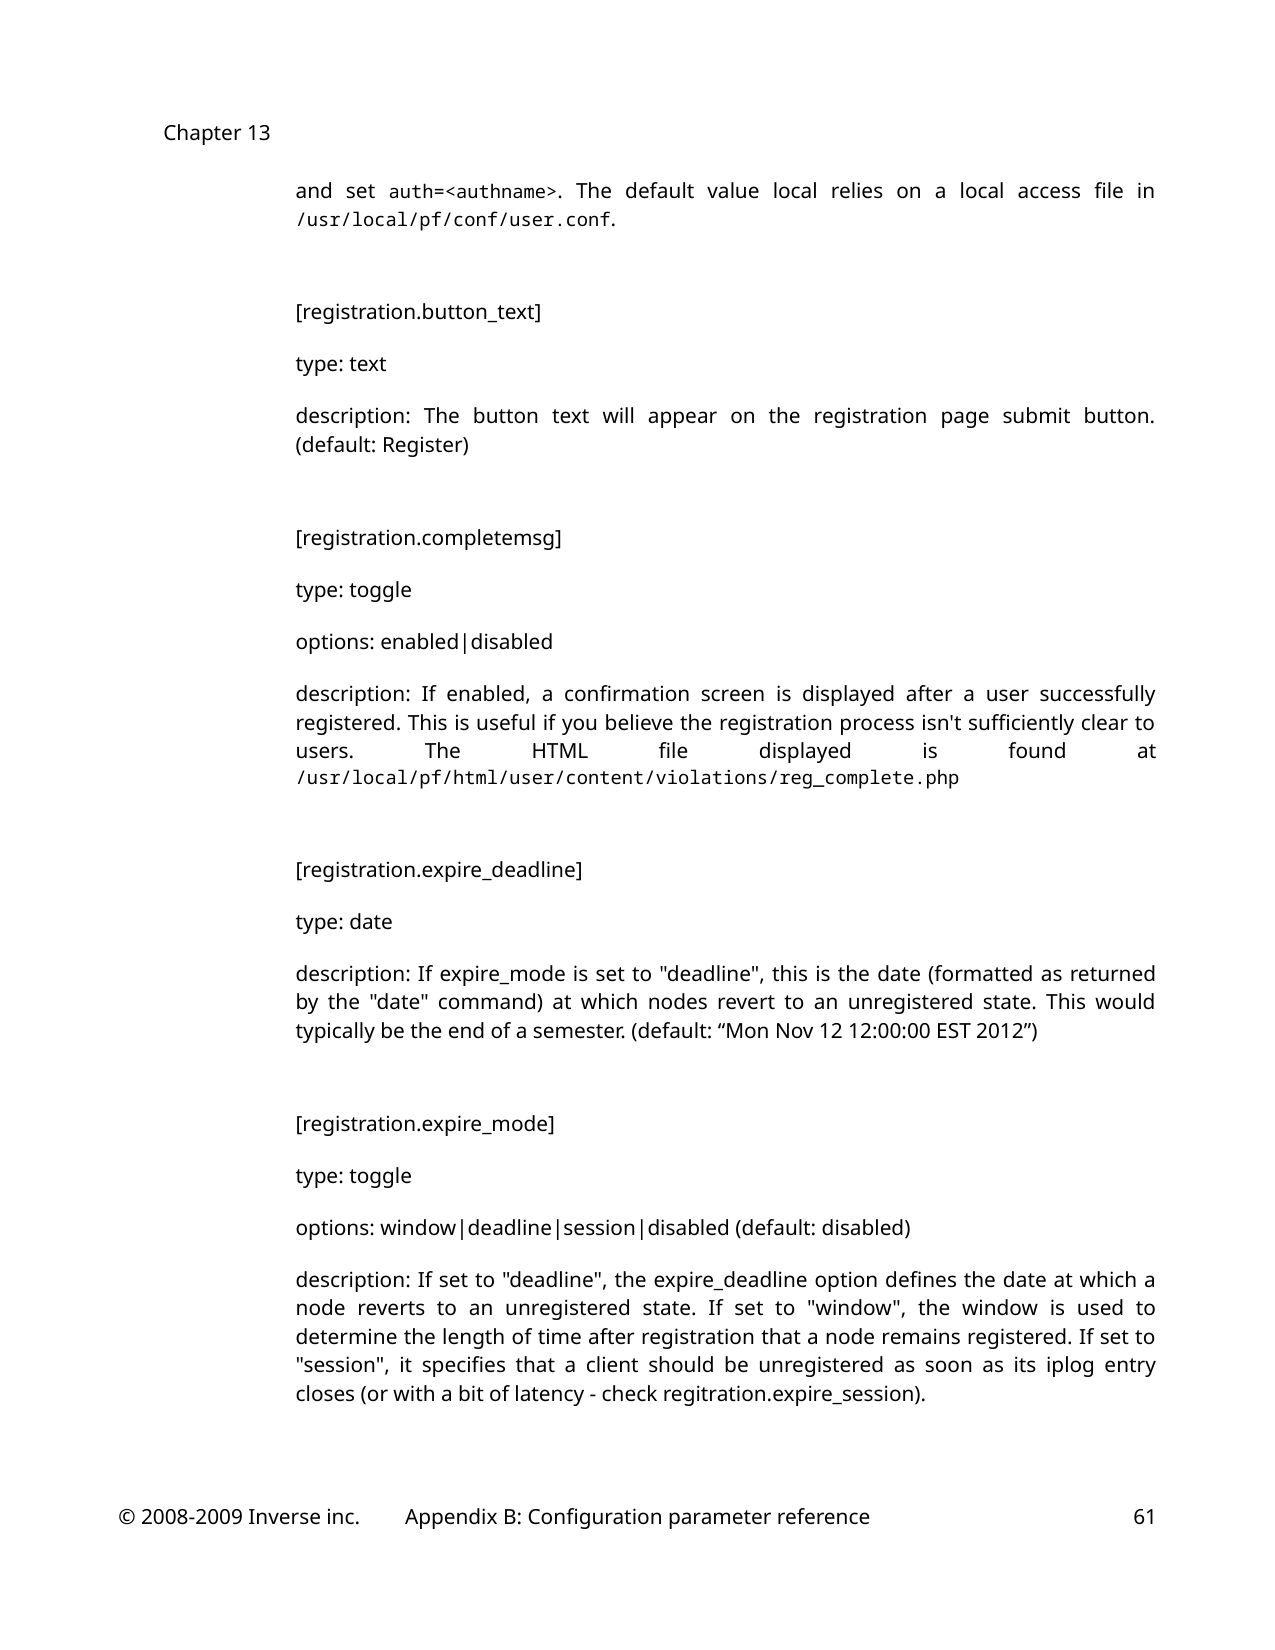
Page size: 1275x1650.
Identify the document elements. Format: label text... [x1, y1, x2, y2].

text and set auth=<authname>. The default value local relies on a local access file in /usr/local/pf/conf/user.conf. [295, 176, 1157, 233]
text type: toggle [295, 1161, 1157, 1189]
text description: If set to "deadline", the expire_deadline option defines the date at which a node reverts to an unregistered state. If set to "window", the window is used to determine the length of time after registration that a node remains registered. If set to "session", it specifies that a client should be unregistered as soon as its iplog entry closes (or with a bit of latency - check regitration.expire_session). [295, 1265, 1157, 1407]
text type: date [295, 907, 1157, 935]
text description: The button text will appear on the registration page submit button. (default: Register) [295, 402, 1157, 458]
text type: toggle [295, 575, 1157, 604]
text options: enabled|disabled [295, 627, 1157, 656]
text [registration.completemsg] [295, 523, 1157, 552]
text options: window|deadline|session|disabled (default: disabled) [295, 1213, 1157, 1241]
text description: If enabled, a confirmation screen is displayed after a user successfully registered. This is useful if you believe the registration process isn't sufficiently clear to users. The HTML file displayed is found at /usr/local/pf/html/user/content/violations/reg_complete.php [295, 679, 1157, 790]
text [registration.expire_mode] [295, 1109, 1157, 1137]
text [registration.button_text] [295, 297, 1157, 326]
text description: If expire_mode is set to "deadline", this is the date (formatted as returned by the "date" command) at which nodes revert to an unregistered state. This would typically be the end of a semester. (default: “Mon Nov 12 12:00:00 EST 2012”) [295, 959, 1157, 1044]
text type: text [295, 349, 1157, 378]
text [registration.expire_deadline] [295, 855, 1157, 883]
